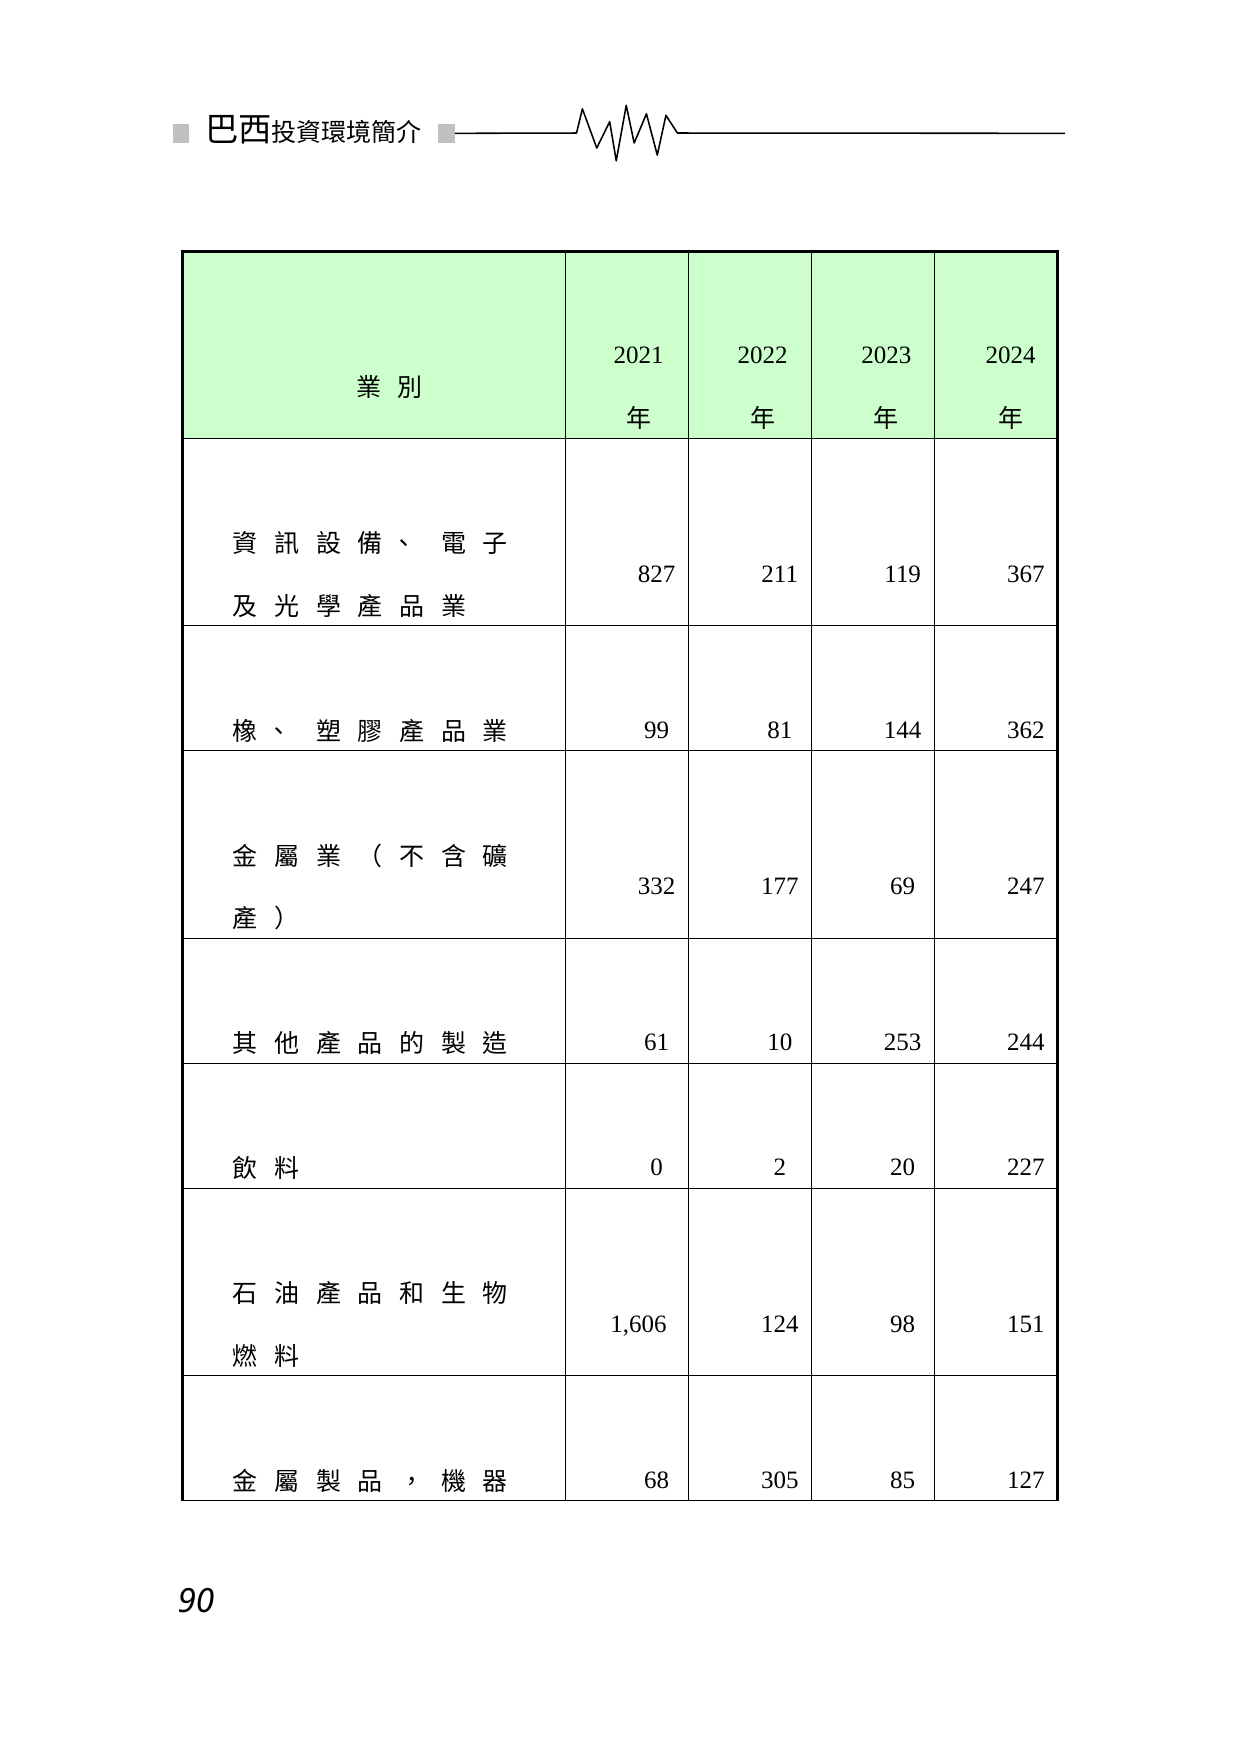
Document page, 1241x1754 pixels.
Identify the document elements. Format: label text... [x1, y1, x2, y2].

table_cell 305 [689, 1376, 811, 1500]
table_cell 61 [566, 939, 688, 1063]
table_header 2023年 [812, 253, 934, 438]
table_cell 69 [812, 751, 934, 938]
table_cell 1,606 [566, 1189, 688, 1375]
table_cell 10 [689, 939, 811, 1063]
table_cell 其他產品的製造 [184, 939, 565, 1063]
table_cell 0 [566, 1064, 688, 1188]
table_cell 85 [812, 1376, 934, 1500]
table_cell 68 [566, 1376, 688, 1500]
table_cell 332 [566, 751, 688, 938]
table_cell 99 [566, 626, 688, 750]
table_cell 244 [935, 939, 1056, 1063]
table_cell 247 [935, 751, 1056, 938]
table_cell 資訊設備、電子及光學產品業 [184, 439, 565, 625]
table_cell 362 [935, 626, 1056, 750]
table_cell 177 [689, 751, 811, 938]
table_cell 151 [935, 1189, 1056, 1375]
table_cell 2 [689, 1064, 811, 1188]
table_cell 144 [812, 626, 934, 750]
table_cell 81 [689, 626, 811, 750]
table_cell 20 [812, 1064, 934, 1188]
table_header 2021年 [566, 253, 688, 438]
table_cell 98 [812, 1189, 934, 1375]
table_cell 橡、塑膠產品業 [184, 626, 565, 750]
table_cell 211 [689, 439, 811, 625]
table_cell 367 [935, 439, 1056, 625]
table_cell 227 [935, 1064, 1056, 1188]
table_cell 827 [566, 439, 688, 625]
table_cell 金屬製品，機器 [184, 1376, 565, 1500]
table_cell 石油產品和生物燃料 [184, 1189, 565, 1375]
table_header 2024年 [935, 253, 1056, 438]
table_cell 飲料 [184, 1064, 565, 1188]
table_cell 127 [935, 1376, 1056, 1500]
table_cell 124 [689, 1189, 811, 1375]
table_cell 253 [812, 939, 934, 1063]
table_cell 119 [812, 439, 934, 625]
table_header 2022年 [689, 253, 811, 438]
table_cell 金屬業（不含礦產） [184, 751, 565, 938]
table_header 業別 [184, 253, 565, 438]
